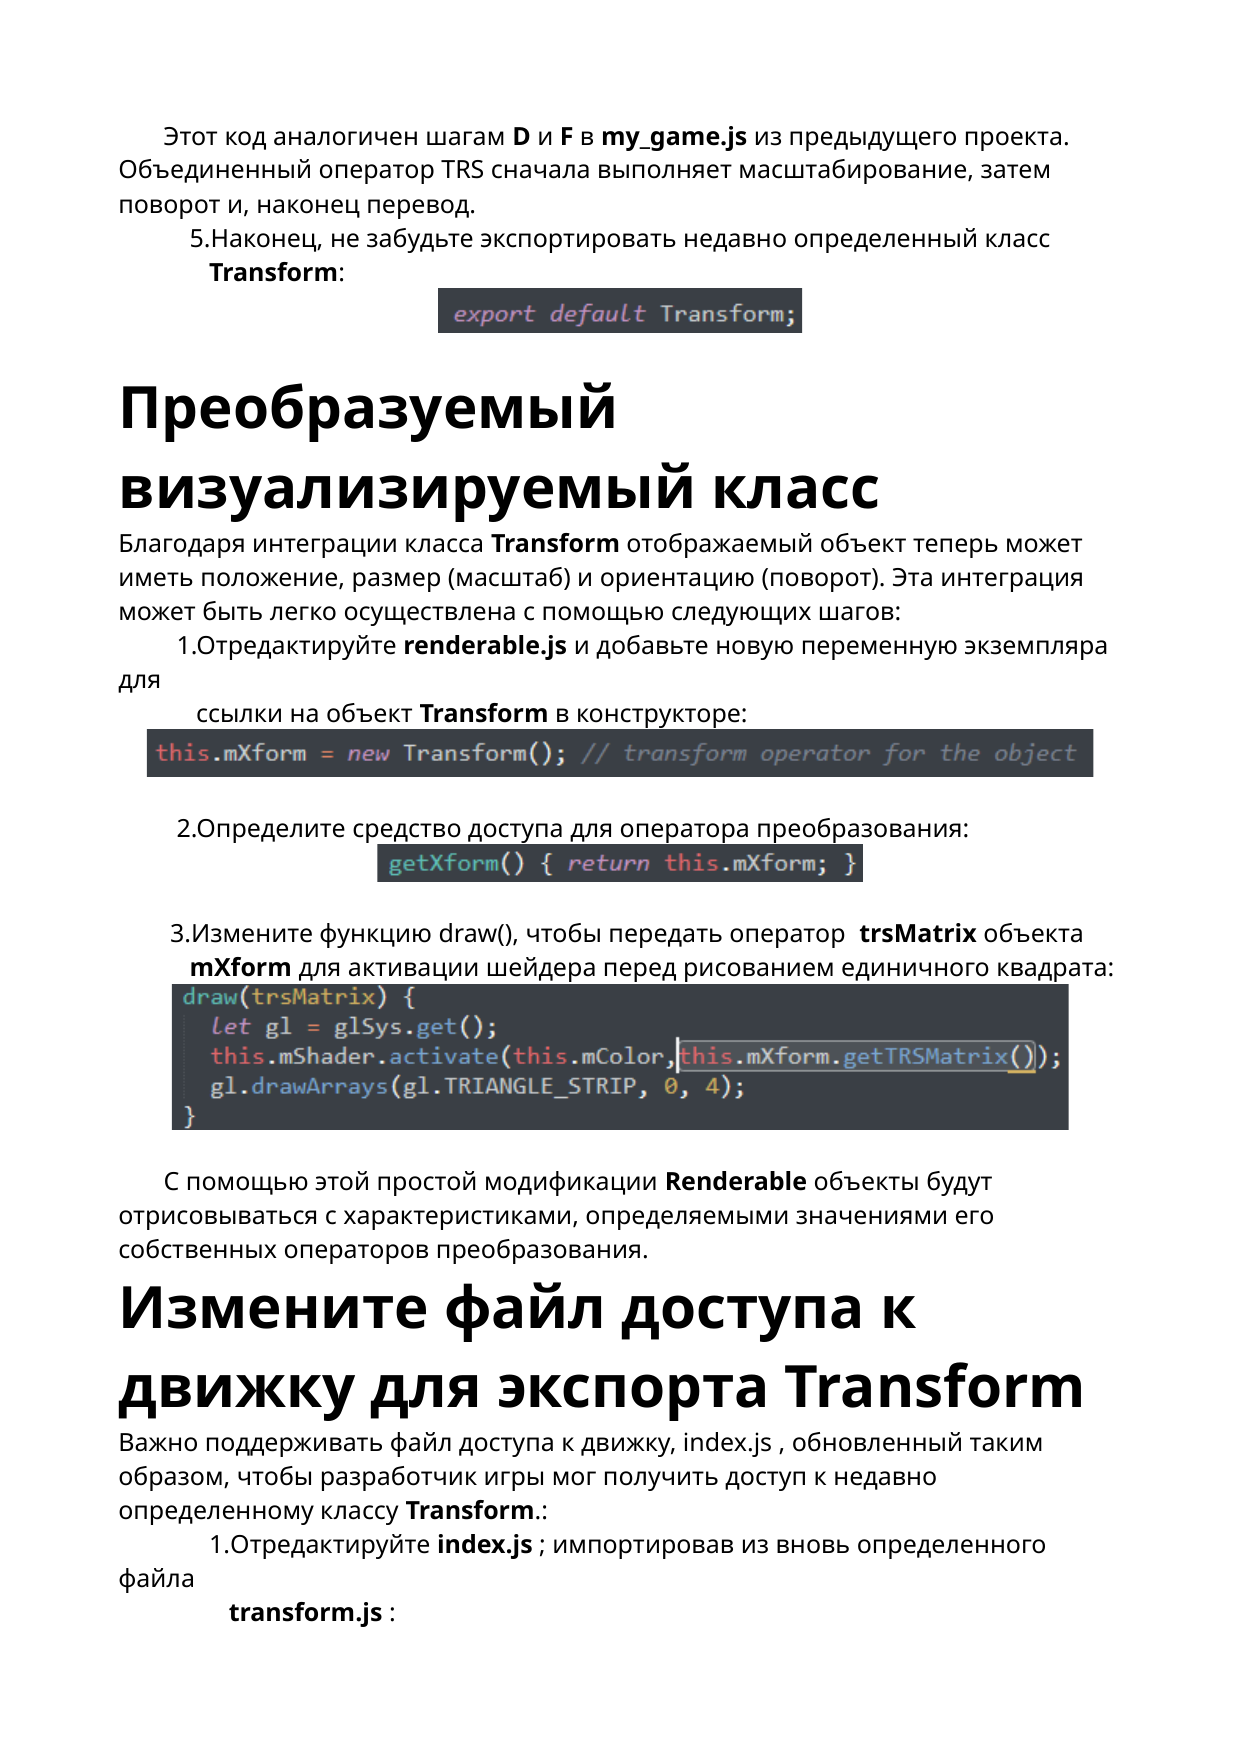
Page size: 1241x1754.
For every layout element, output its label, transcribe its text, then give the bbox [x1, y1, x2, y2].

text Важно поддерживать файл доступа к движку, index.js , обновленный таким образом, чтобы разработчик игры мог получить доступ к недавно определенному классу Transform.: [118, 1425, 1122, 1527]
list mXform для активации шейдера перед рисованием единичного квадрата: [118, 950, 1122, 984]
text Transform: [118, 254, 1122, 288]
text Объединенный оператор TRS сначала выполняет масштабирование, затем поворот и, наконец перевод. [118, 152, 1122, 220]
text 1.Отредактируйте renderable.js и добавьте новую переменную экземпляра для [118, 627, 1122, 696]
text Измените файл доступа к движку для экспорта Transform [118, 1266, 1122, 1425]
text ссылки на объект Transform в конструкторе: [118, 696, 1122, 729]
picture [171, 984, 1069, 1130]
picture [146, 729, 1094, 777]
picture [438, 288, 803, 333]
text Преобразуемый визуализируемый класс [118, 366, 1122, 525]
list 3.Измените функцию draw(), чтобы передать оператор trsMatrix объекта [118, 916, 1122, 950]
list 2.Определите средство доступа для оператора преобразования: [118, 811, 1122, 844]
text Этот код аналогичен шагам D и F в my_game.js из предыдущего проекта. [118, 118, 1122, 152]
text 1.Отредактируйте index.js ; импортировав из вновь определенного файла [118, 1527, 1122, 1595]
text С помощью этой простой модификации Renderable объекты будут отрисовываться с характеристиками, определяемыми значениями его собственных операторов преобразования. [118, 1163, 1122, 1266]
picture [377, 844, 863, 882]
text transform.js : [118, 1595, 1122, 1629]
text 5.Наконец, не забудьте экспортировать недавно определенный класс [118, 220, 1122, 254]
text Благодаря интеграции класса Transform отображаемый объект теперь может иметь положение, размер (масштаб) и ориентацию (поворот). Эта интеграция может быть легко осуществлена с помощью следующих шагов: [118, 525, 1122, 627]
